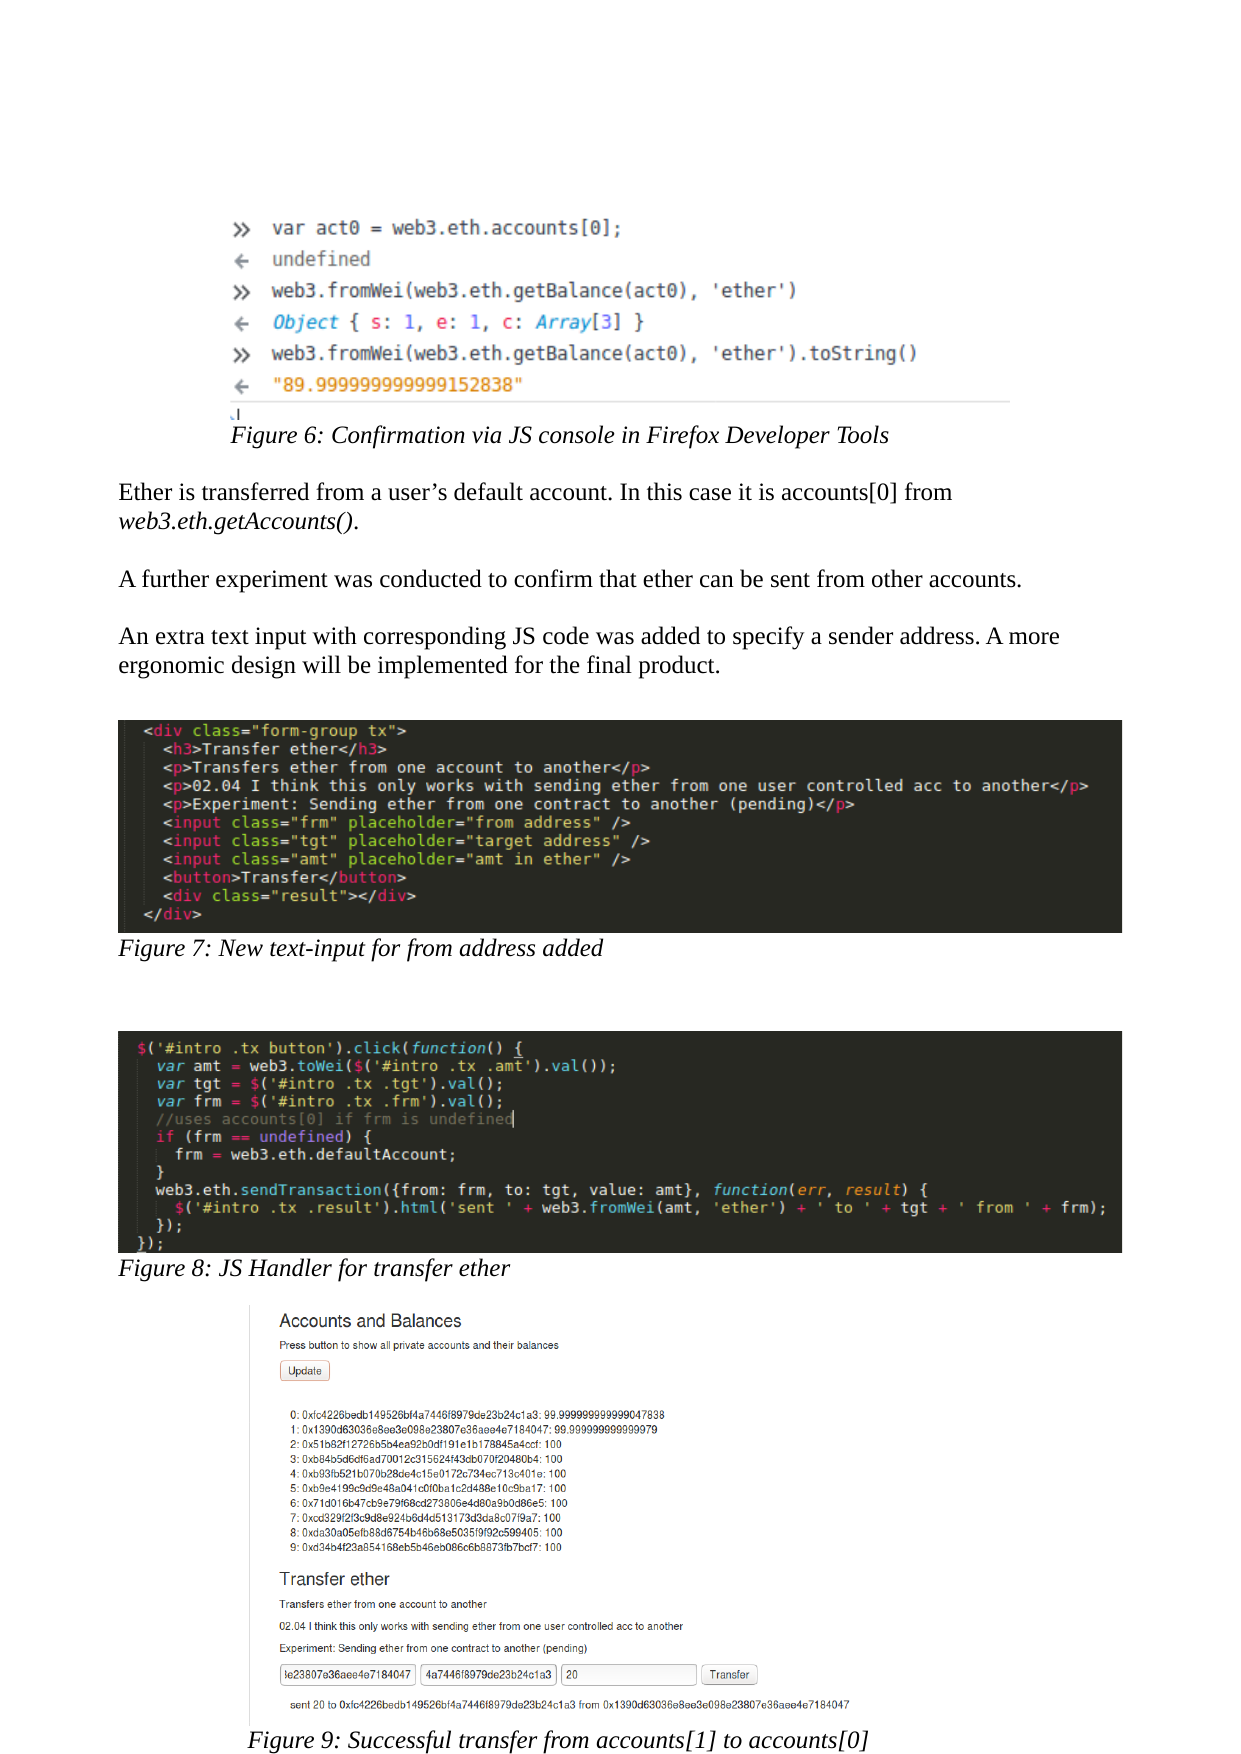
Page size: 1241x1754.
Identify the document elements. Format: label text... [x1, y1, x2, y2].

picture [247, 1305, 893, 1726]
picture [230, 216, 1010, 420]
picture [118, 1031, 1123, 1253]
picture [118, 720, 1123, 933]
text Ether is transferred from a user’s default account. In this case it is accounts[0] from web3.eth.getAccounts(). [118, 477, 1122, 535]
text Figure 6: Confirmation via JS console in Firefox Developer Tools [230, 420, 1010, 449]
text A further experiment was conducted to confirm that ether can be sent from other accounts. [118, 564, 1122, 592]
text Figure 9: Successful transfer from accounts[1] to accounts[0] [247, 1726, 893, 1754]
text Figure 7: New text-input for from address added [118, 933, 1122, 962]
text An extra text input with corresponding JS code was added to specify a sender address. A more ergonomic design will be implemented for the final product. [118, 621, 1122, 679]
text Figure 8: JS Handler for transfer ether [118, 1253, 1122, 1282]
